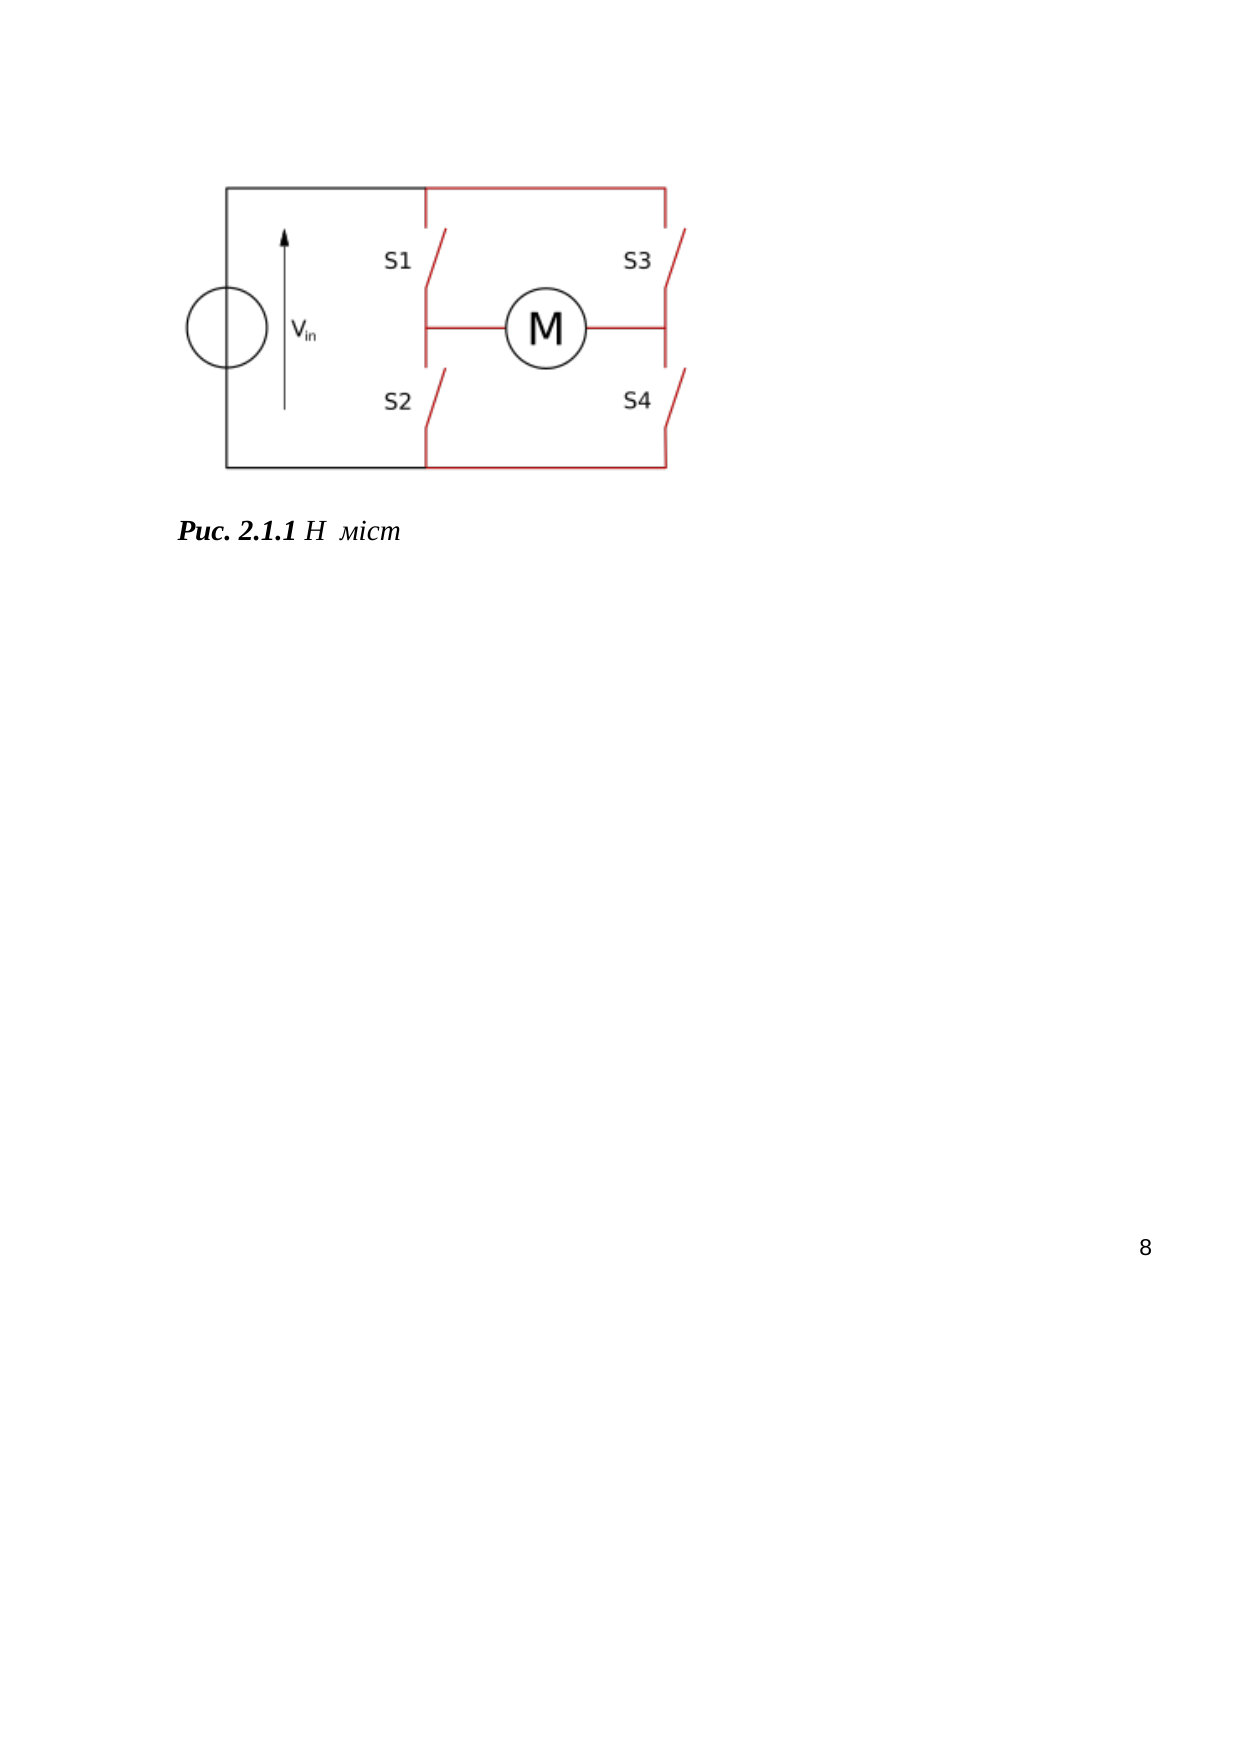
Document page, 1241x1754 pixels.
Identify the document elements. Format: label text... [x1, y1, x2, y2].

text Рис. 2.1.1 H міст [177, 513, 1152, 547]
picture [177, 170, 696, 489]
